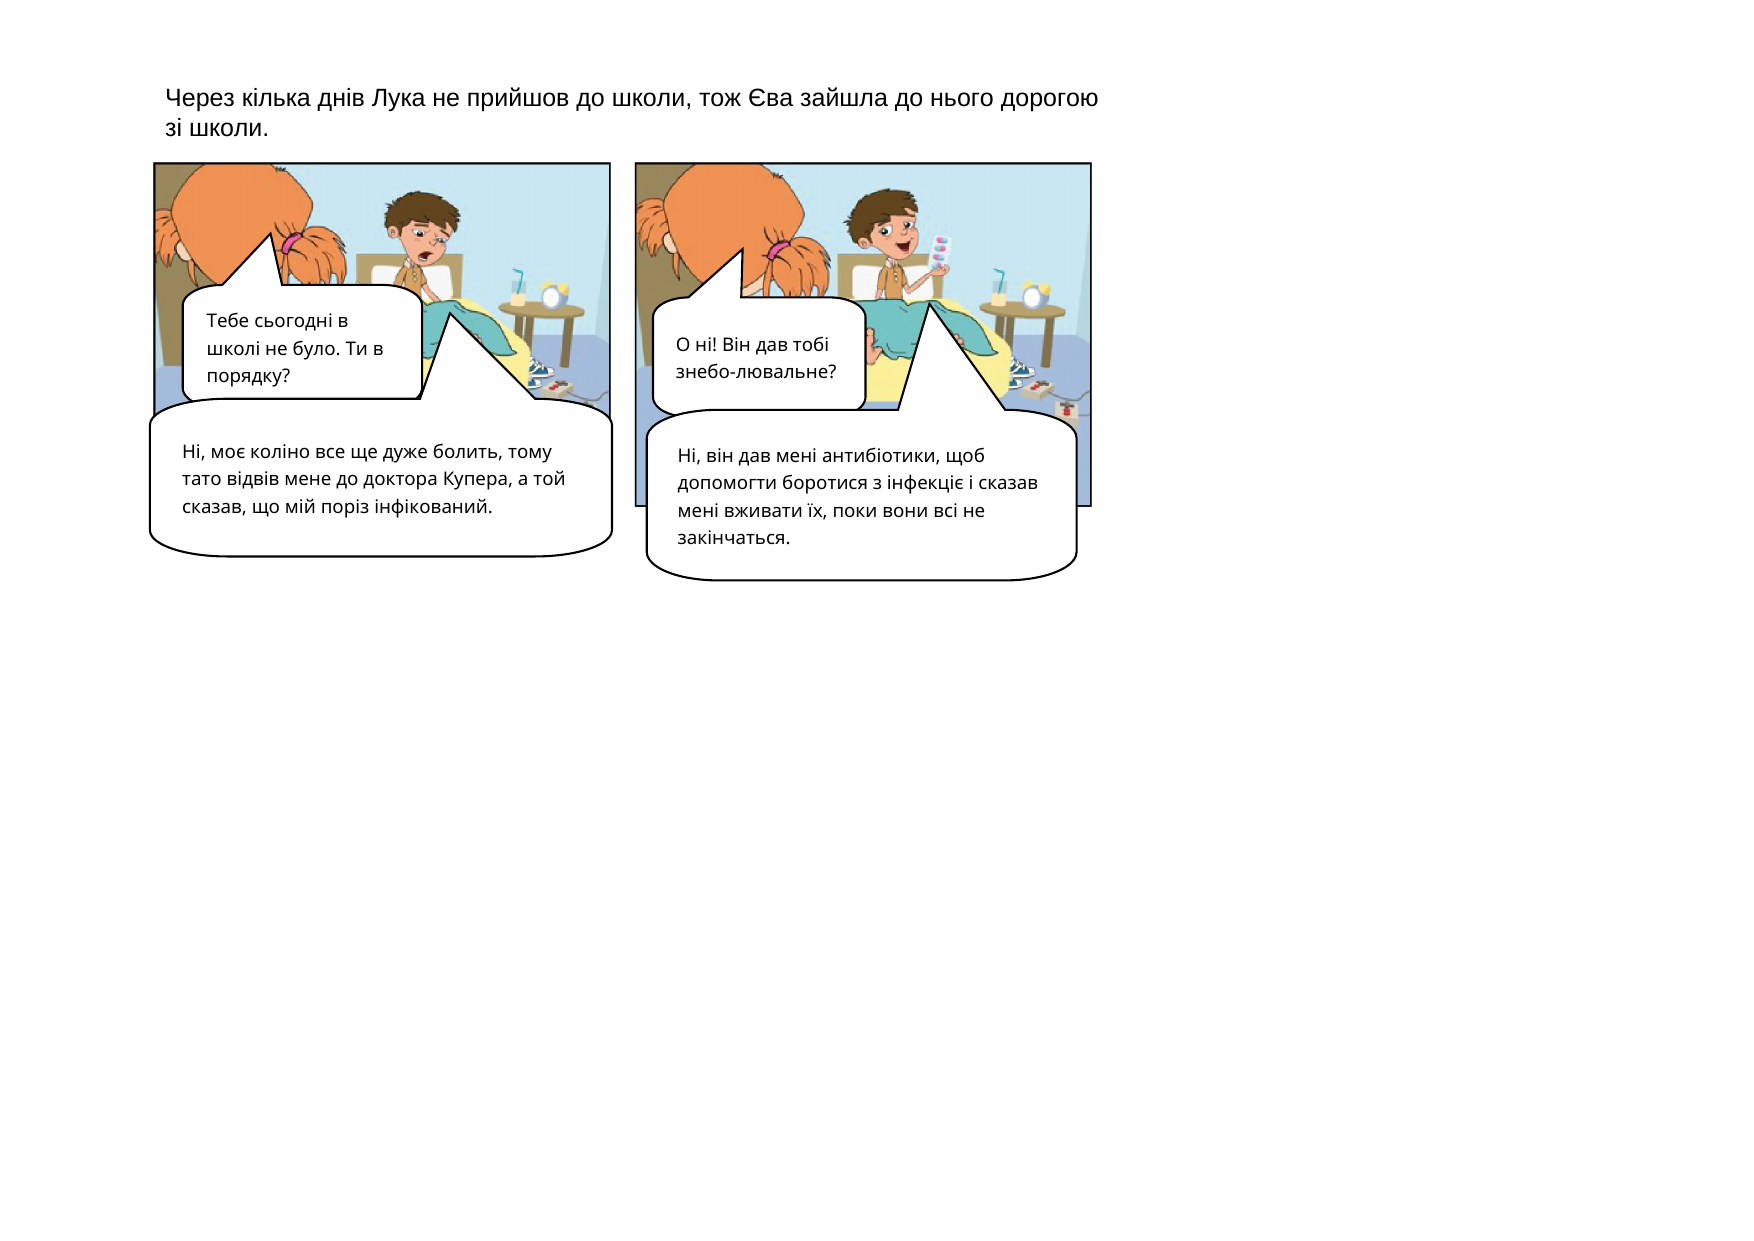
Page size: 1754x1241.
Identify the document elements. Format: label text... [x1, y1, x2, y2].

text Через кілька днів Лука не прийшов до школи, тож Єва зайшла до нього дорогою зі школи. [165, 82, 1108, 142]
